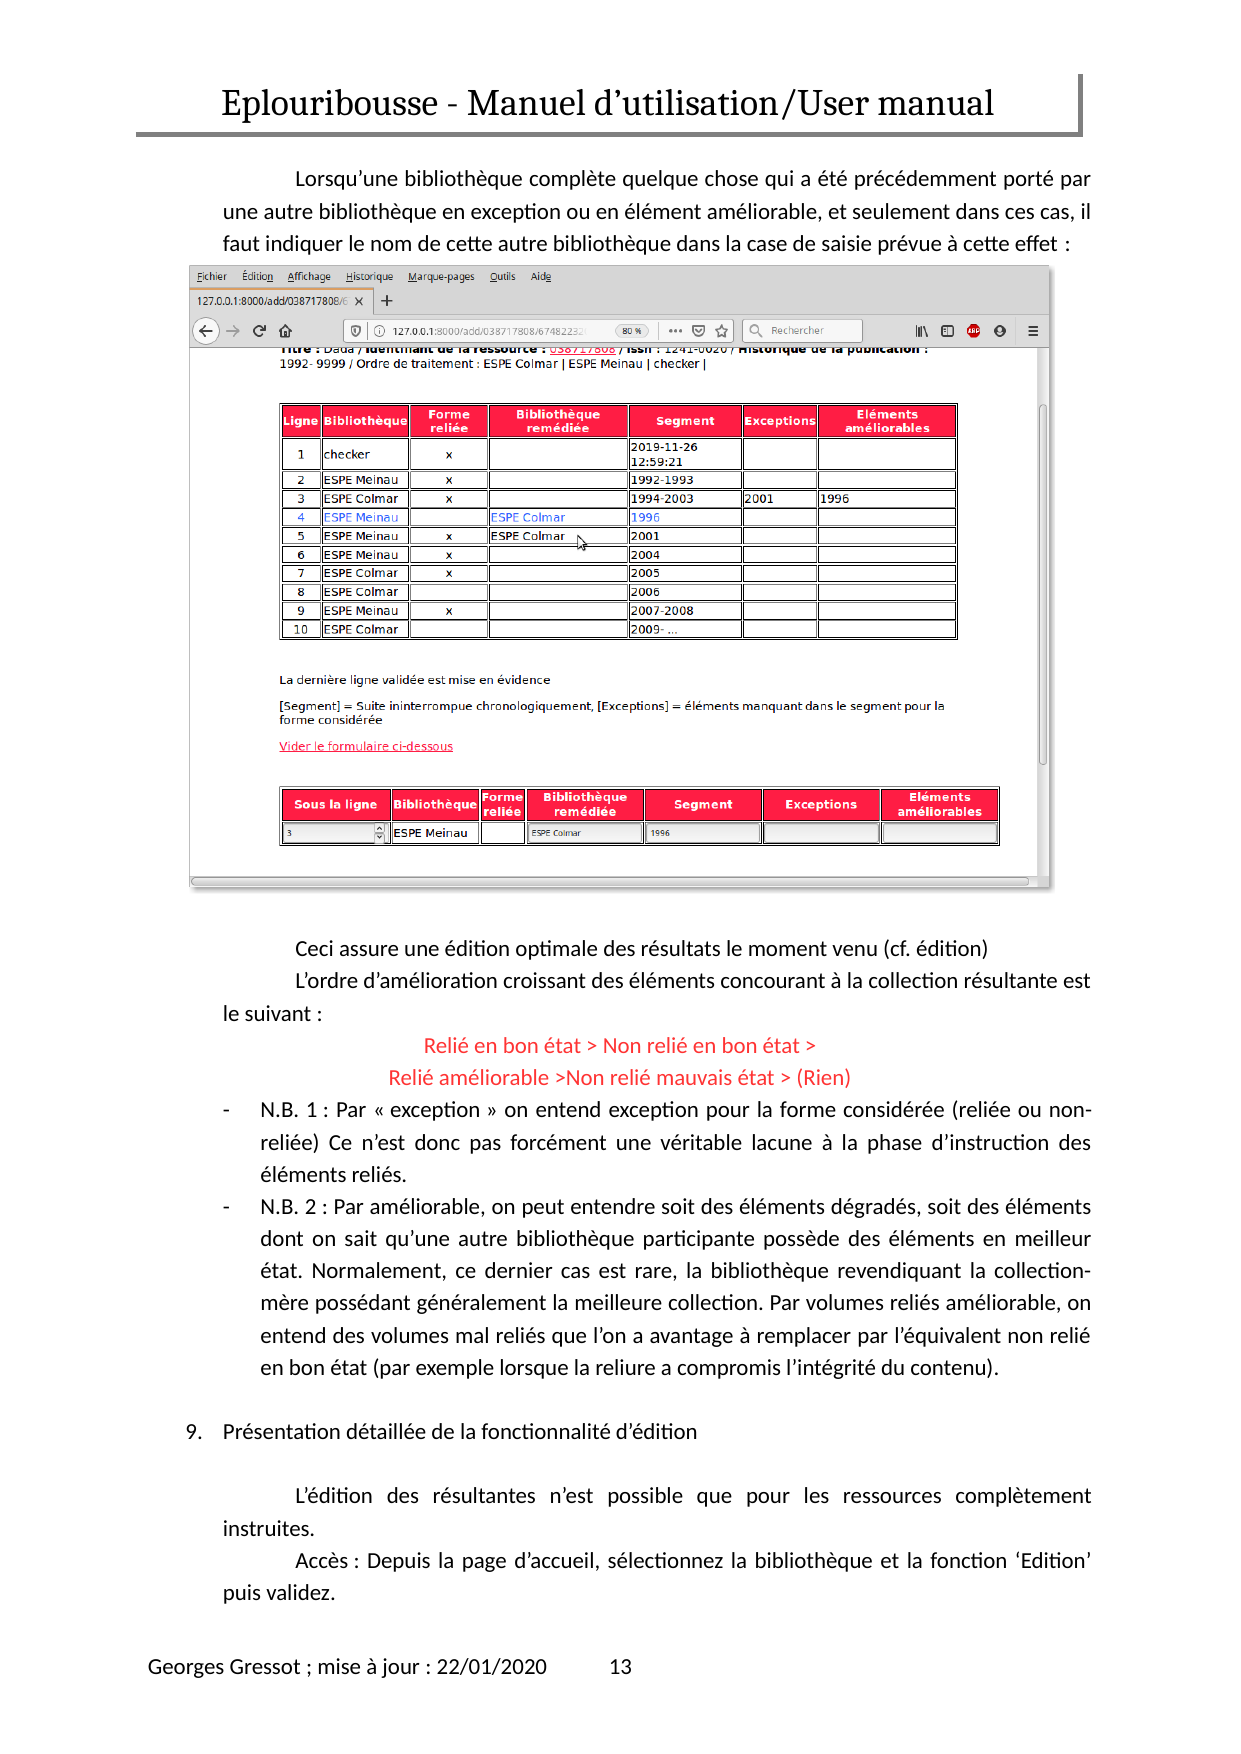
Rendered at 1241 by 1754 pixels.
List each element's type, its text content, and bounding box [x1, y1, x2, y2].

list Relié améliorable >Non relié mauvais état > (Rien) [148, 1063, 1093, 1091]
list Ceci assure une édition optimale des résultats le moment venu (cf. édition) [223, 934, 1093, 962]
list Présentation détaillée de la fonctionnalité d’édition [185, 1417, 1093, 1445]
picture [185, 261, 1055, 894]
list N.B. 2 : Par améliorable, on peut entendre soit des éléments dégradés, soit des éléments dont on sait qu’une autre bibliothèque participante possède des éléments en meilleur état. Normalement, ce dernier cas est rare, la bibliothèque revendiquant la collection-mère possédant généralement la meilleure collection. Par volumes reliés améliorable, on entend des volumes mal reliés que l’on a avantage à remplacer par l’équivalent non relié en bon état (par exemple lorsque la reliure a compromis l’intégrité du contenu). [223, 1192, 1093, 1381]
list N.B. 1 : Par « exception » on entend exception pour la forme considérée (reliée ou non-reliée) Ce n’est donc pas forcément une véritable lacune à la phase d’instruction des éléments reliés. [223, 1095, 1093, 1188]
list L’édition des résultantes n’est possible que pour les ressources complètement instruites. [223, 1482, 1093, 1542]
list L’ordre d’amélioration croissant des éléments concourant à la collection résultante est le suivant : [223, 967, 1093, 1027]
list Relié en bon état > Non relié en bon état > [148, 1031, 1093, 1059]
list Lorsqu’une bibliothèque complète quelque chose qui a été précédemment porté par une autre bibliothèque en exception ou en élément améliorable, et seulement dans ces cas, il faut indiquer le nom de cette autre bibliothèque dans la case de saisie prévue à cette effet : [223, 164, 1093, 257]
list Accès : Depuis la page d’accueil, sélectionnez la bibliothèque et la fonction ‘Edition’ puis validez. [223, 1546, 1093, 1606]
